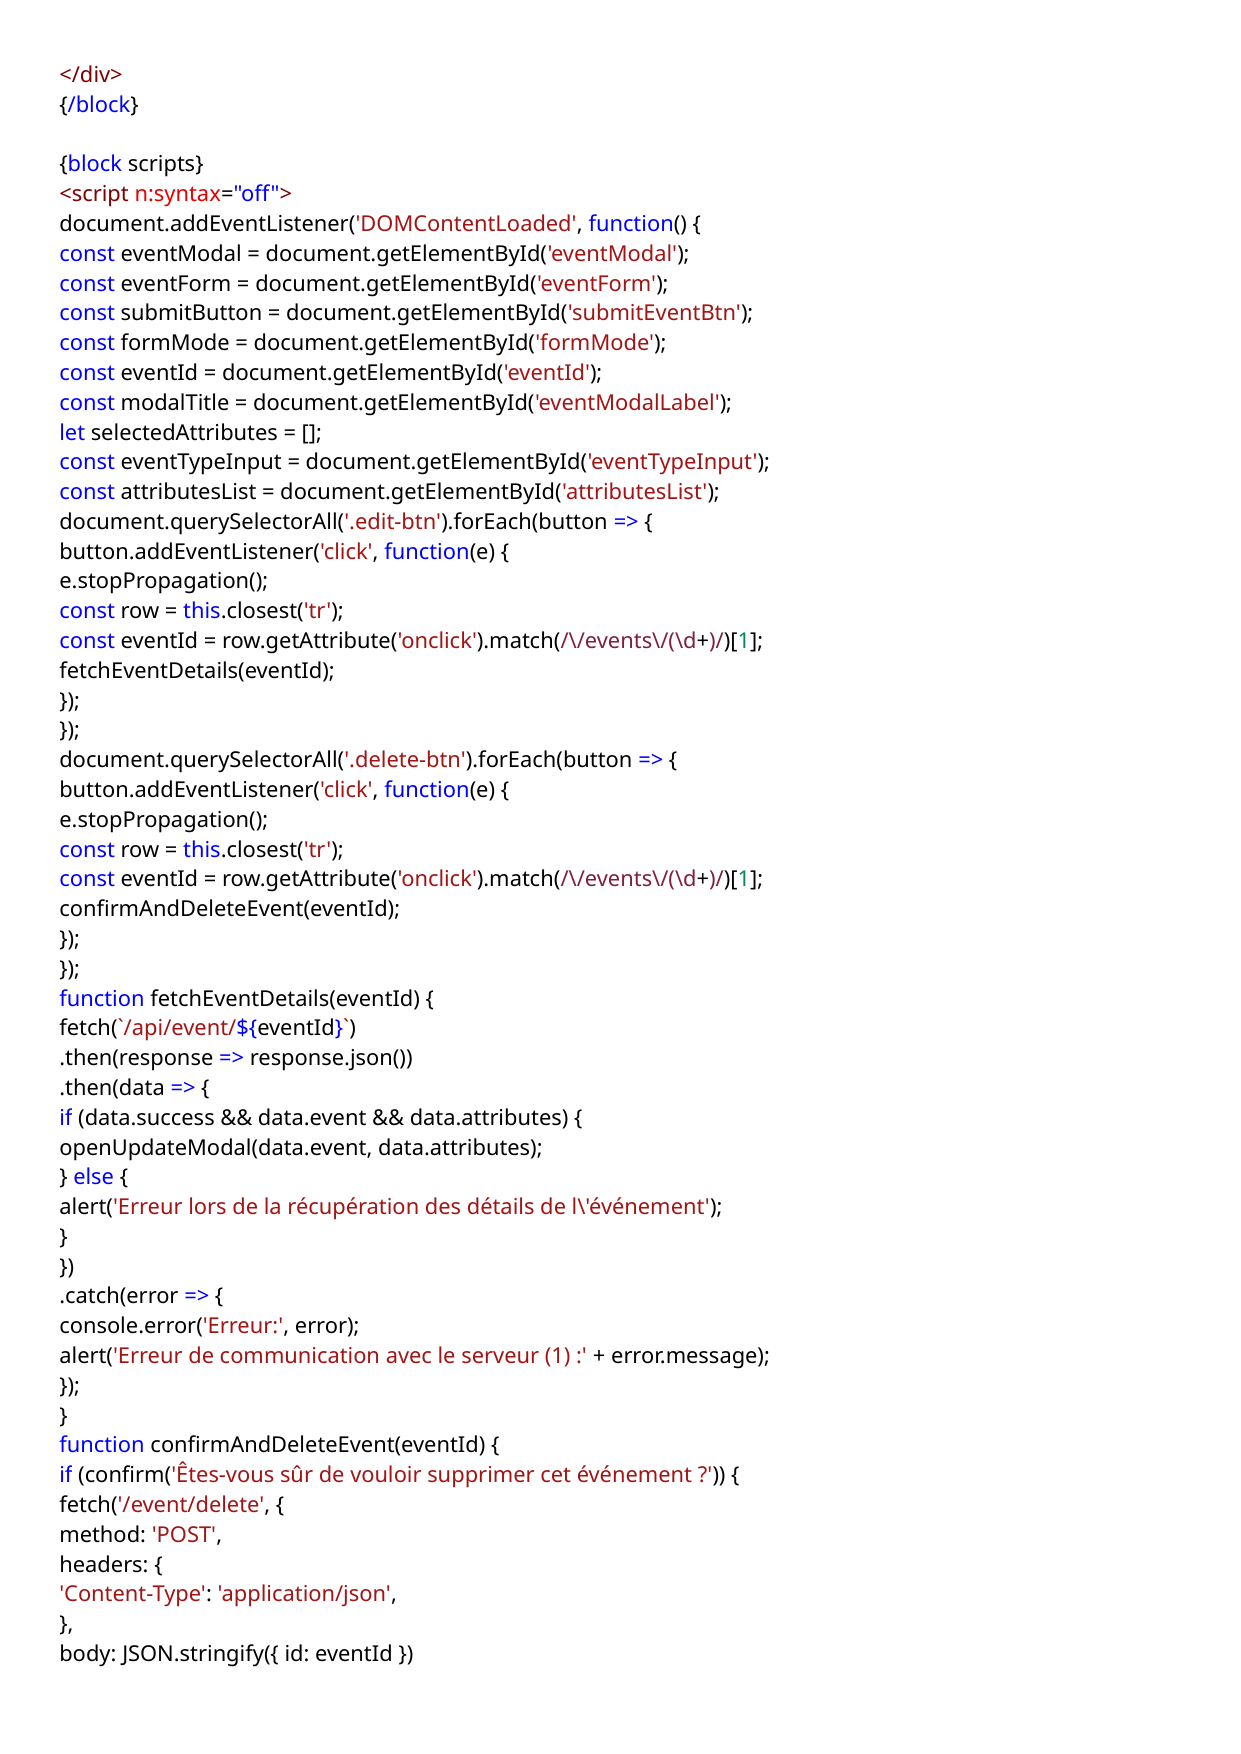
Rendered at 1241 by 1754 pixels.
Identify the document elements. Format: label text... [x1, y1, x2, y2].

text } [59, 1399, 1181, 1429]
text const row = this.closest('tr'); [59, 833, 1181, 863]
text button.addEventListener('click', function(e) { [59, 536, 1181, 565]
text fetch(`/api/event/${eventId}`) [59, 1012, 1181, 1042]
text console.error('Erreur:', error); [59, 1310, 1181, 1340]
text alert('Erreur de communication avec le serveur (1) :' + error.message); [59, 1340, 1181, 1370]
text 'Content-Type': 'application/json', [59, 1578, 1181, 1608]
text e.stopPropagation(); [59, 565, 1181, 595]
text }); [59, 714, 1181, 744]
text function fetchEventDetails(eventId) { [59, 982, 1181, 1012]
text const eventId = row.getAttribute('onclick').match(/\/events\/(\d+)/)[1]; [59, 625, 1181, 655]
text const row = this.closest('tr'); [59, 595, 1181, 625]
text if (confirm('Êtes-vous sûr de vouloir supprimer cet événement ?')) { [59, 1459, 1181, 1489]
text const formMode = document.getElementById('formMode'); [59, 327, 1181, 357]
text alert('Erreur lors de la récupération des détails de l\'événement'); [59, 1191, 1181, 1221]
text } else { [59, 1161, 1181, 1191]
text }); [59, 684, 1181, 714]
text body: JSON.stringify({ id: eventId }) [59, 1638, 1181, 1668]
text }); [59, 1370, 1181, 1399]
text const eventForm = document.getElementById('eventForm'); [59, 267, 1181, 297]
text document.addEventListener('DOMContentLoaded', function() { [59, 208, 1181, 238]
text fetch('/event/delete', { [59, 1489, 1181, 1519]
text const submitButton = document.getElementById('submitEventBtn'); [59, 297, 1181, 327]
text confirmAndDeleteEvent(eventId); [59, 893, 1181, 923]
text const eventModal = document.getElementById('eventModal'); [59, 238, 1181, 267]
text let selectedAttributes = []; [59, 416, 1181, 446]
text const eventId = row.getAttribute('onclick').match(/\/events\/(\d+)/)[1]; [59, 863, 1181, 893]
text </div> [59, 59, 1181, 89]
text if (data.success && data.event && data.attributes) { [59, 1102, 1181, 1131]
text function confirmAndDeleteEvent(eventId) { [59, 1429, 1181, 1459]
text e.stopPropagation(); [59, 804, 1181, 833]
text }); [59, 923, 1181, 953]
text const modalTitle = document.getElementById('eventModalLabel'); [59, 387, 1181, 416]
text }) [59, 1251, 1181, 1280]
text fetchEventDetails(eventId); [59, 655, 1181, 684]
text }); [59, 953, 1181, 982]
text .catch(error => { [59, 1280, 1181, 1310]
text headers: { [59, 1548, 1181, 1578]
text openUpdateModal(data.event, data.attributes); [59, 1131, 1181, 1161]
text .then(data => { [59, 1072, 1181, 1102]
text document.querySelectorAll('.delete-btn').forEach(button => { [59, 744, 1181, 774]
text const eventTypeInput = document.getElementById('eventTypeInput'); [59, 446, 1181, 476]
text const attributesList = document.getElementById('attributesList'); [59, 476, 1181, 506]
text } [59, 1221, 1181, 1251]
text .then(response => response.json()) [59, 1042, 1181, 1072]
text const eventId = document.getElementById('eventId'); [59, 357, 1181, 387]
text }, [59, 1608, 1181, 1638]
text {block scripts} [59, 148, 1181, 178]
text method: 'POST', [59, 1519, 1181, 1548]
text <script n:syntax="off"> [59, 178, 1181, 208]
text button.addEventListener('click', function(e) { [59, 774, 1181, 804]
text document.querySelectorAll('.edit-btn').forEach(button => { [59, 506, 1181, 536]
text {/block} [59, 89, 1181, 119]
